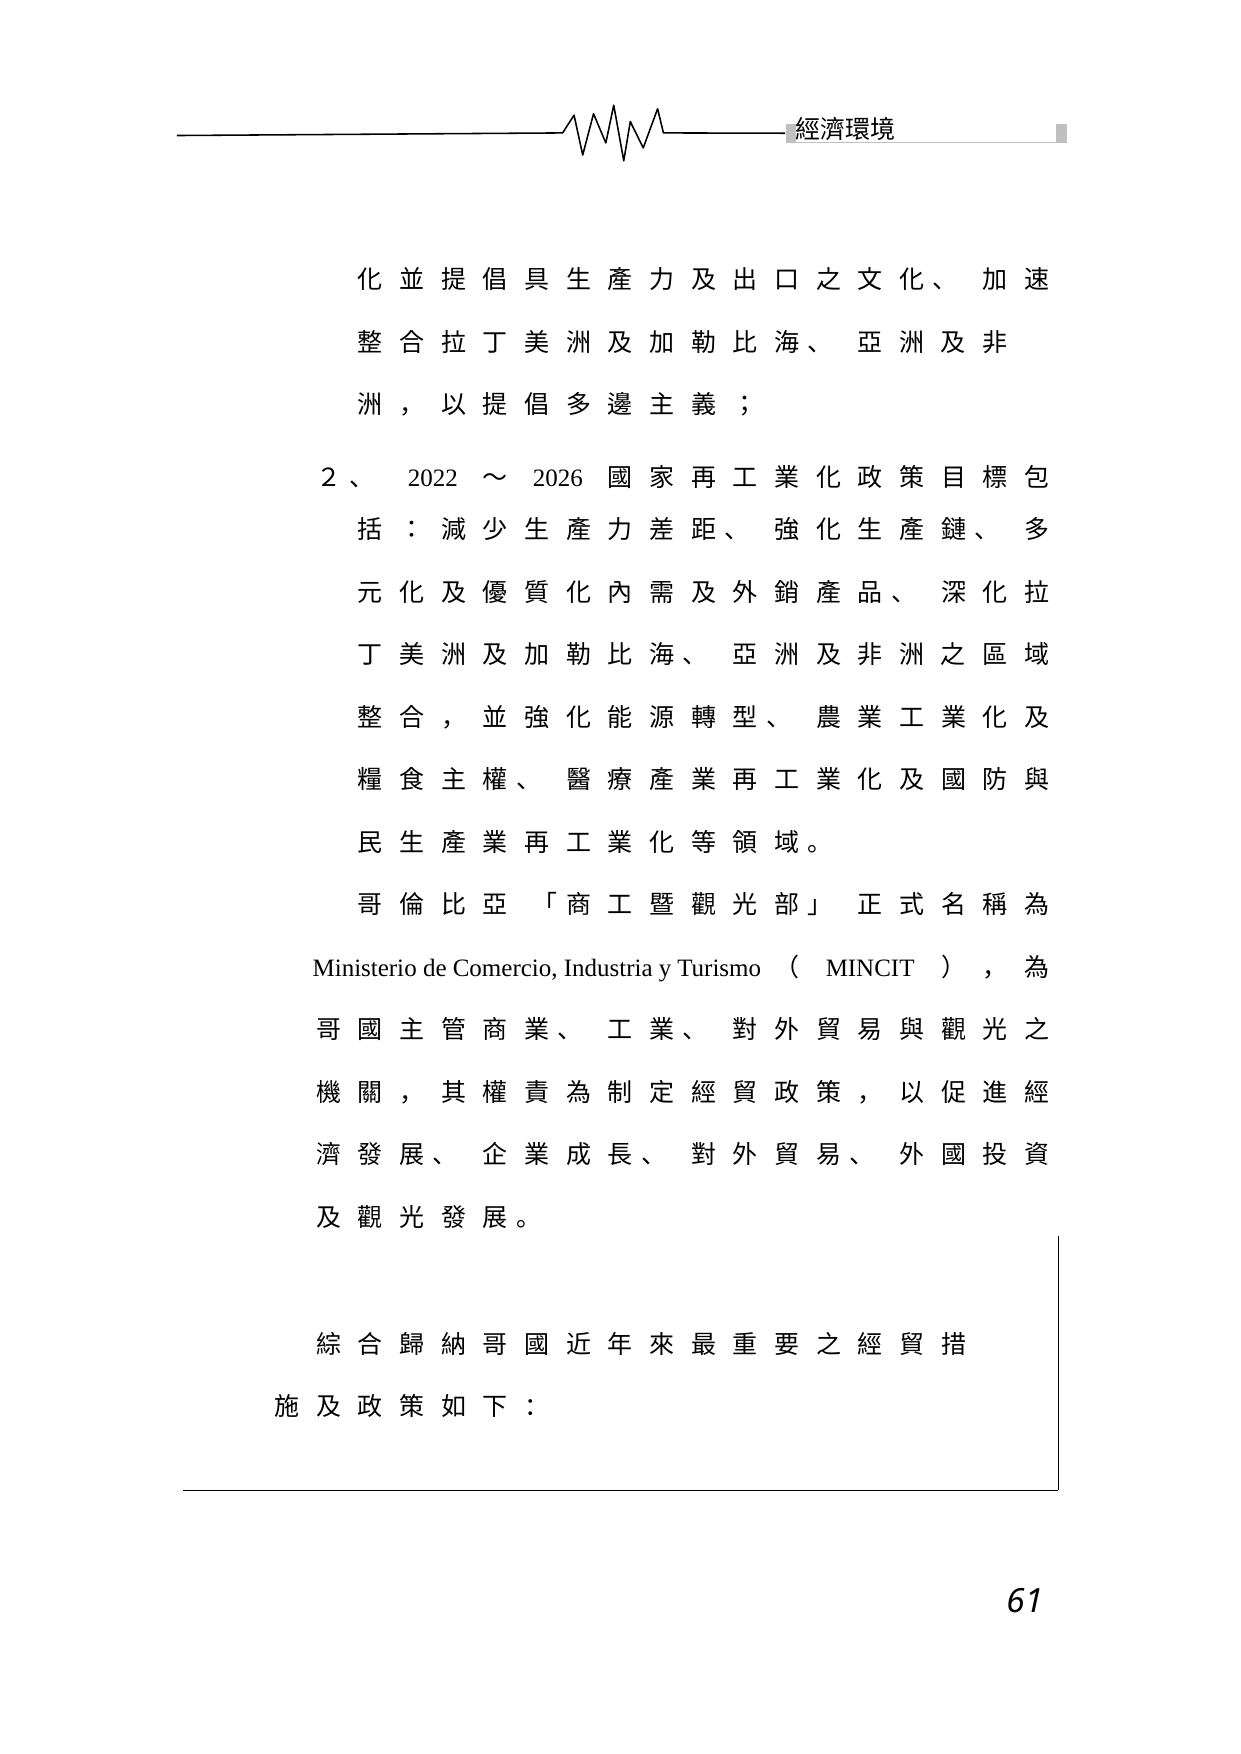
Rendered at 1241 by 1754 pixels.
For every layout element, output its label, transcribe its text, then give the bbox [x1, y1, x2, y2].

text 哥倫比亞「商工暨觀光部」正式名稱為Ministerio de Comercio, Industria y Turismo（MINCIT），為哥國主管商業、工業、對外貿易與觀光之機關，其權責為制定經貿政策，以促進經濟發展、企業成長、對外貿易、外國投資及觀光發展。 [281, 861, 1058, 1236]
text 化並提倡具生產力及出口之文化、加速整合拉丁美洲及加勒比海、亞洲及非洲，以提倡多邊主義； [281, 236, 1058, 424]
text ２、2022～2026國家再工業化政策目標包括：減少生產力差距、強化生產鏈、多元化及優質化內需及外銷產品、深化拉丁美洲及加勒比海、亞洲及非洲之區域整合，並強化能源轉型、農業工業化及糧食主權、醫療產業再工業化及國防與民生產業再工業化等領域。 [281, 424, 1058, 861]
text 綜合歸納哥國近年來最重要之經貿措施及政策如下： [183, 1236, 1058, 1490]
